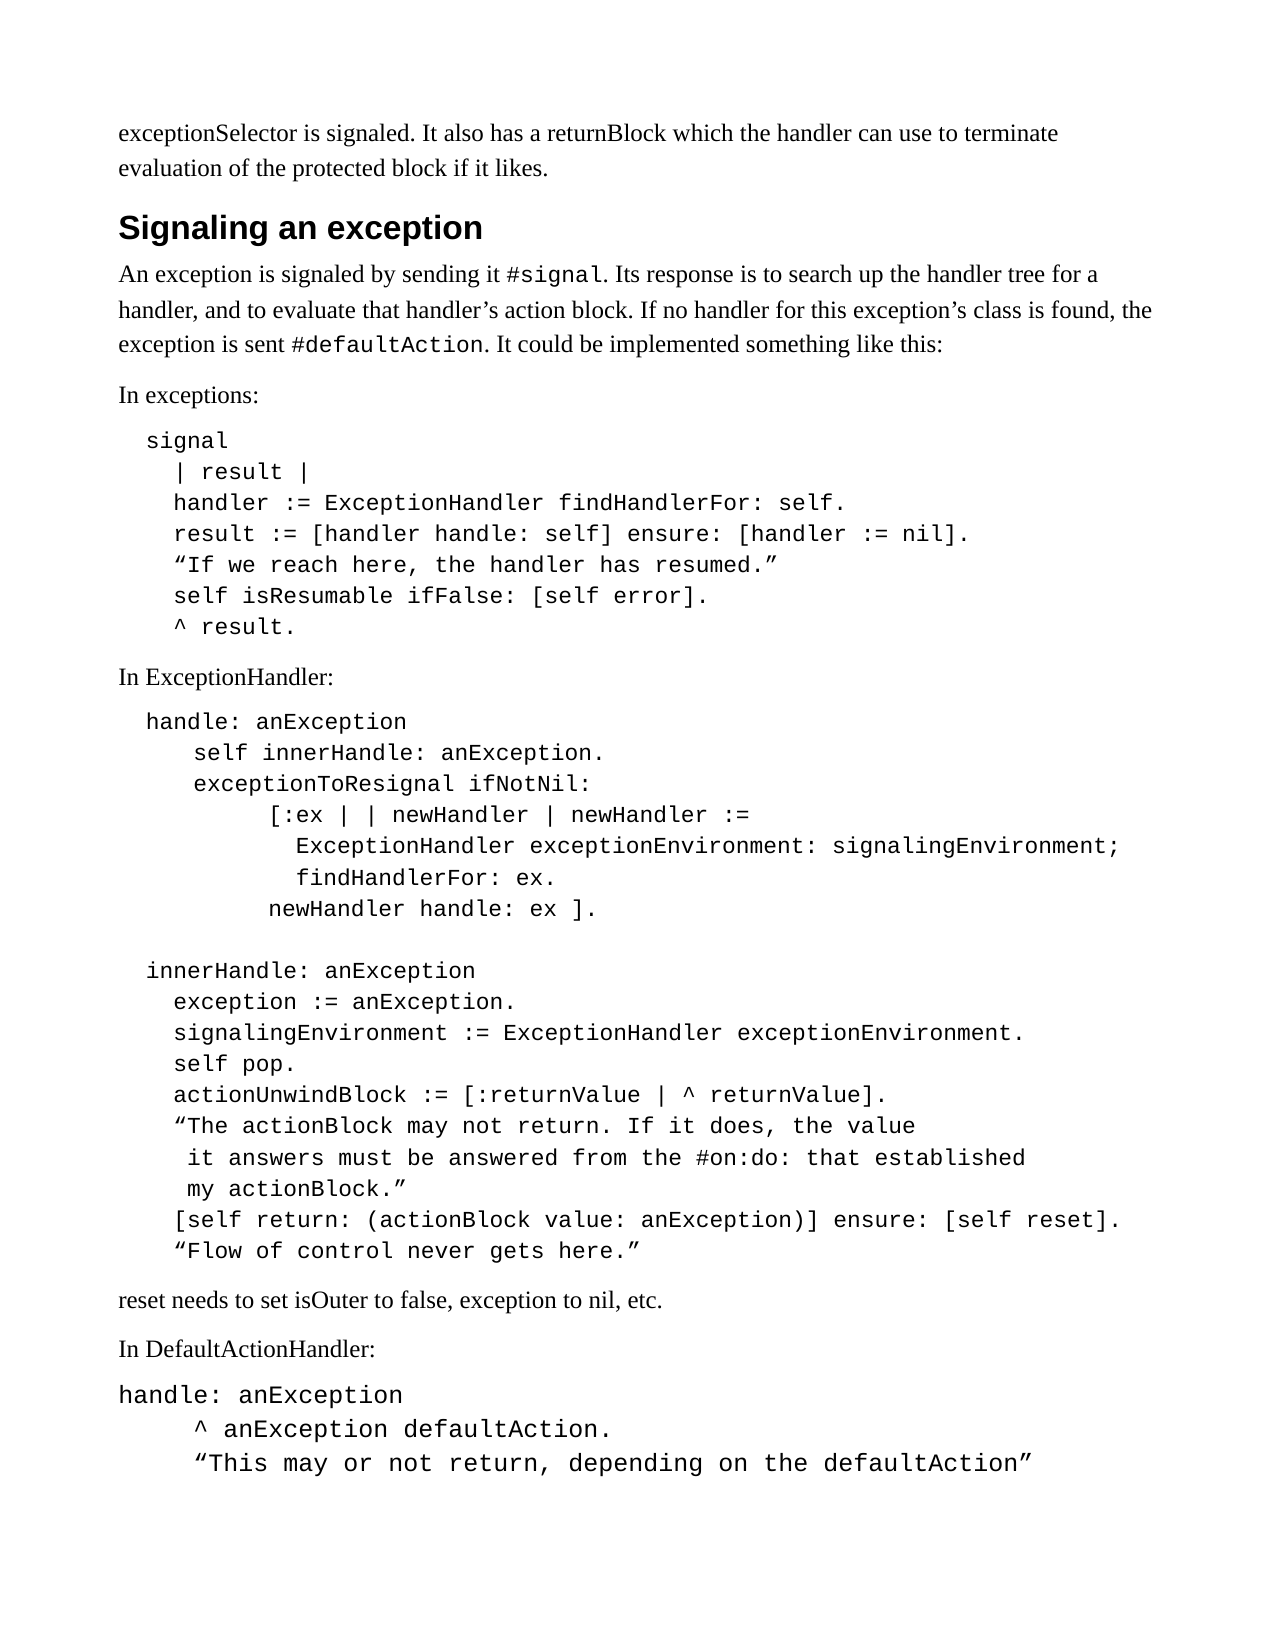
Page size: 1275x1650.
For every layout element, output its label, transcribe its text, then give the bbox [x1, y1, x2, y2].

text result := [handler handle: self] ensure: [handler := nil]. [118, 522, 1157, 548]
text “The actionBlock may not return. If it does, the value [118, 1115, 1157, 1141]
text innerHandle: anException [118, 959, 1157, 986]
text self isResumable ifFalse: [self error]. [118, 584, 1157, 611]
text | result | [118, 460, 1157, 486]
text handle: anException [118, 1383, 1157, 1411]
text handler := ExceptionHandler findHandlerFor: self. [118, 491, 1157, 517]
text reset needs to set isOuter to false, exception to nil, etc. [118, 1285, 1157, 1314]
subtitle Signaling an exception [118, 208, 1157, 247]
text ^ anException defaultAction. [118, 1417, 1157, 1445]
text In ExceptionHandler: [118, 662, 1157, 690]
text ^ result. [118, 616, 1157, 642]
text [self return: (actionBlock value: anException)] ensure: [self reset]. [118, 1208, 1157, 1234]
text signal [118, 429, 1157, 455]
text newHandler handle: ex ]. [118, 897, 1157, 923]
text [:ex | | newHandler | newHandler := [118, 804, 1157, 830]
text exception := anException. [118, 991, 1157, 1017]
text my actionBlock.” [118, 1177, 1157, 1203]
text “This may or not return, depending on the defaultAction” [118, 1451, 1157, 1479]
text handle: anException [118, 711, 1157, 737]
text “Flow of control never gets here.” [118, 1239, 1157, 1265]
text exceptionToResignal ifNotNil: [118, 773, 1157, 799]
text signalingEnvironment := ExceptionHandler exceptionEnvironment. [118, 1022, 1157, 1048]
text exceptionSelector is signaled. It also has a returnBlock which the handler can use to terminate evaluation of the protected block if it likes. [118, 118, 1157, 181]
text self pop. [118, 1053, 1157, 1079]
text In DefaultActionHandler: [118, 1334, 1157, 1363]
text “If we reach here, the handler has resumed.” [118, 553, 1157, 579]
text it answers must be answered from the #on:do: that established [118, 1146, 1157, 1172]
text actionUnwindBlock := [:returnValue | ^ returnValue]. [118, 1084, 1157, 1110]
text ExceptionHandler exceptionEnvironment: signalingEnvironment; findHandlerFor: ex. [118, 835, 1157, 892]
text An exception is signaled by sending it #signal. Its response is to search up the handler tree for a handler, and to evaluate that handler’s action block. If no handler for this exception’s class is found, the exception is sent #defaultAction. It could be implemented something like this: [118, 259, 1157, 360]
text In exceptions: [118, 380, 1157, 409]
text self innerHandle: anException. [118, 742, 1157, 768]
